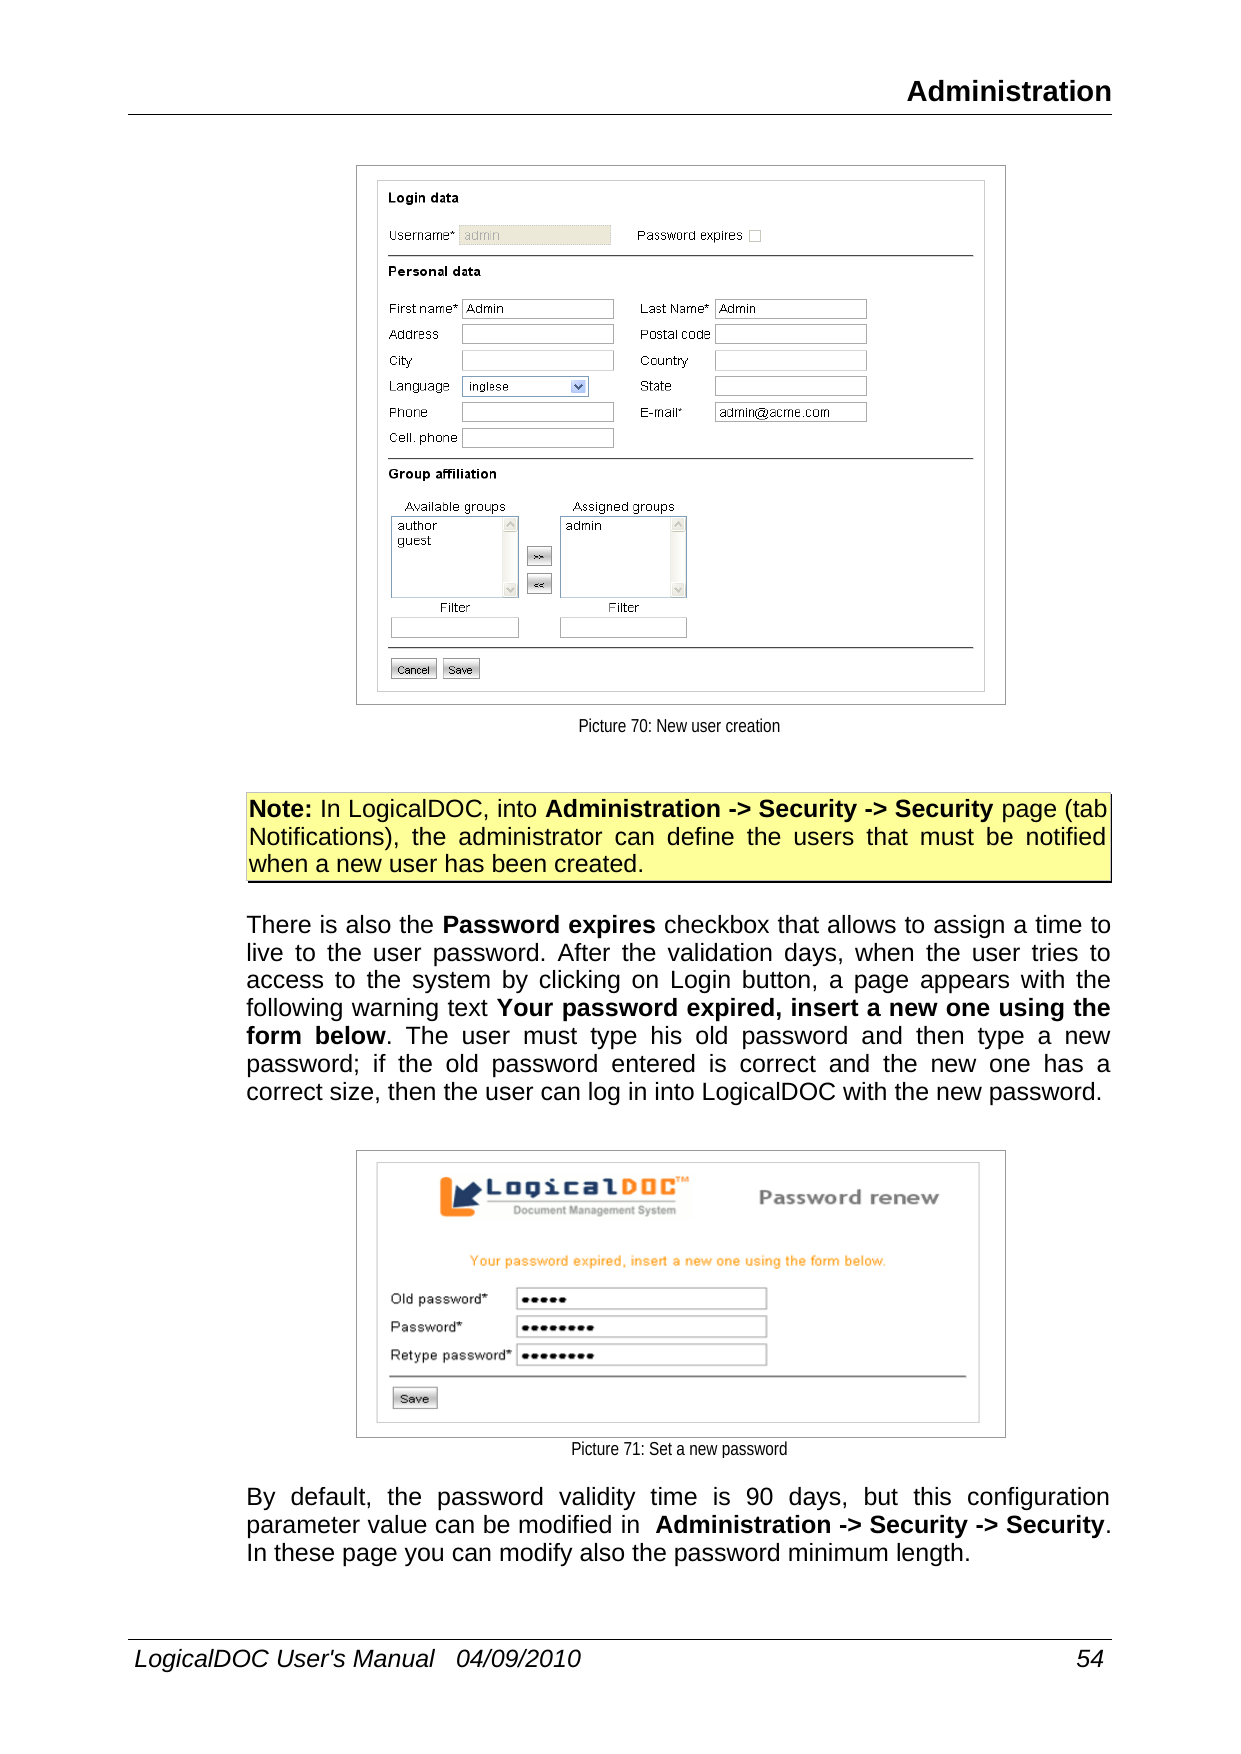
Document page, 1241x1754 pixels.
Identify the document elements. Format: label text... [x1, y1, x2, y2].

text Picture 70: New user creation [356, 705, 1002, 737]
text By default, the password validity time is 90 days, but this configuration parameter value can be modified in Administration -> Security -> Security. In these page you can modify also the password minimum length. [246, 1106, 1112, 1567]
text Picture 71: Set a new password [356, 1438, 1002, 1458]
picture [372, 173, 989, 696]
text Note: In LogicalDOC, into Administration -> Security -> Security page (tab Notifications), the administrator can define the users that must be notified when a new user has been created. [247, 793, 1110, 880]
text There is also the Password expires checkbox that allows to assign a time to live to the user password. After the validation days, when the user tries to access to the system by clicking on Login button, a page appears with the following warning text Your password expired, insert a new one using the form below. The user must type his old password and then type a new password; if the old password entered is correct and the new one has a correct size, then the user can log in into LogicalDOC with the new password. [246, 911, 1112, 1106]
